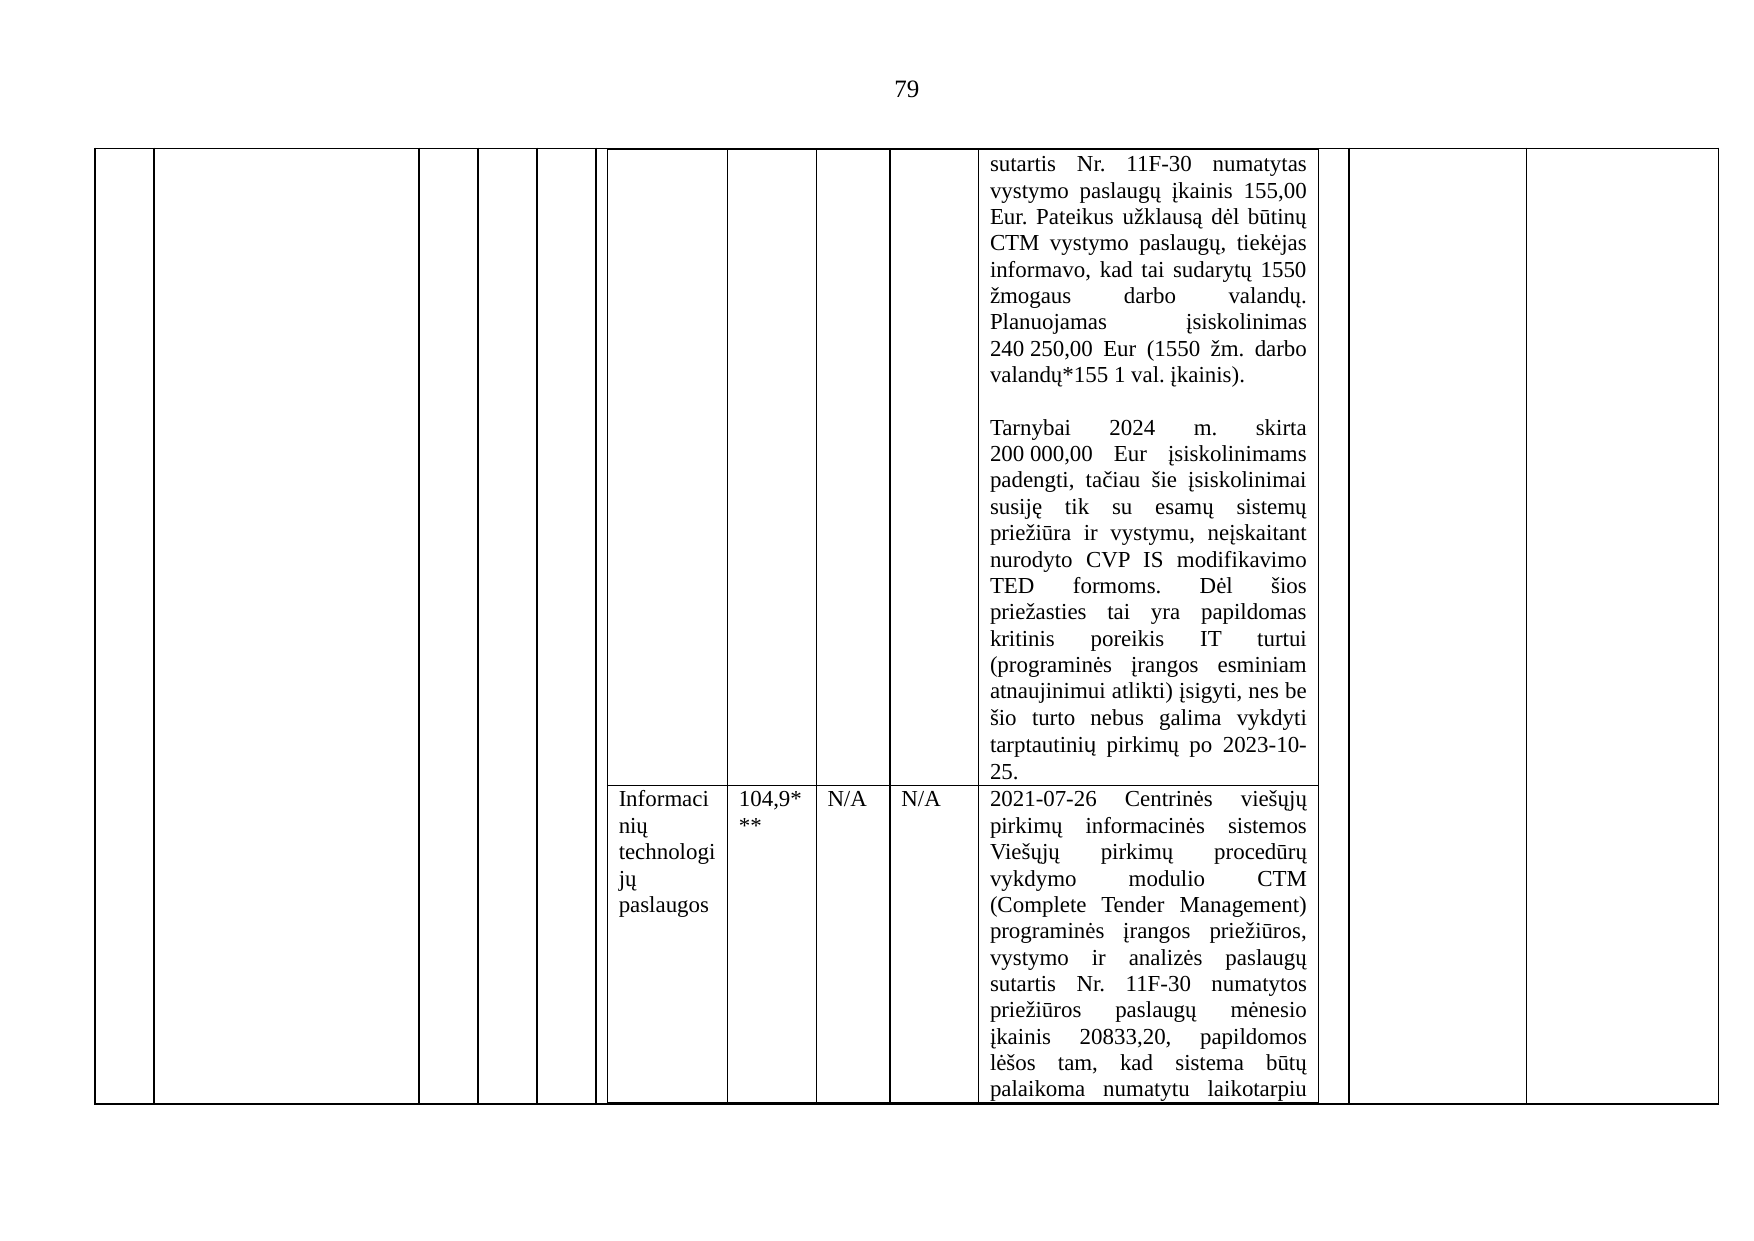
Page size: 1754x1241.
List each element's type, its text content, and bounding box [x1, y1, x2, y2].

table_cell [891, 150, 978, 784]
table_cell Informacinių technologijų paslaugos [608, 786, 727, 1102]
table_cell [420, 149, 477, 1103]
table_cell N/A [817, 786, 889, 1102]
table_cell [1527, 149, 1718, 1103]
table_cell [1350, 149, 1526, 1103]
table_cell [608, 150, 727, 784]
table_cell [817, 150, 889, 784]
table_cell 2021-07-26 Centrinės viešųjų pirkimų informacinės sistemos Viešųjų pirkimų procedūrų vykdymo modulio CTM (Complete Tender Management) programinės įrangos priežiūros, vystymo ir analizės paslaugų sutartis Nr. 11F-30 numatytos priežiūros paslaugų mėnesio įkainis 20833,20, papildomos lėšos tam, kad sistema būtų palaikoma numatytu laikotarpiu [979, 786, 1318, 1102]
table_cell sutartis Nr. 11F-30 numatytas vystymo paslaugų įkainis 155,00 Eur. Pateikus užklausą dėl būtinų CTM vystymo paslaugų, tiekėjas informavo, kad tai sudarytų 1550 žmogaus darbo valandų. Planuojamas įsiskolinimas 240 250,00 Eur (1550 žm. darbo valandų*155 1 val. įkainis). Tarnybai 2024 m. skirta 200 000,00 Eur įsiskolinimams padengti, tačiau šie įsiskolinimai susiję tik su esamų sistemų priežiūra ir vystymu, neįskaitant nurodyto CVP IS modifikavimo TED formoms. Dėl šios priežasties tai yra papildomas kritinis poreikis IT turtui (programinės įrangos esminiam atnaujinimui atlikti) įsigyti, nes be šio turto nebus galima vykdyti tarptautinių pirkimų po 2023-10-25. [979, 150, 1318, 784]
table_cell [155, 149, 418, 1103]
table_cell [728, 150, 816, 784]
table_cell 104,9*** [728, 786, 816, 1102]
table_cell [96, 149, 153, 1103]
table_cell [538, 149, 595, 1103]
table_cell N/A [891, 786, 978, 1102]
table_cell [479, 149, 536, 1103]
